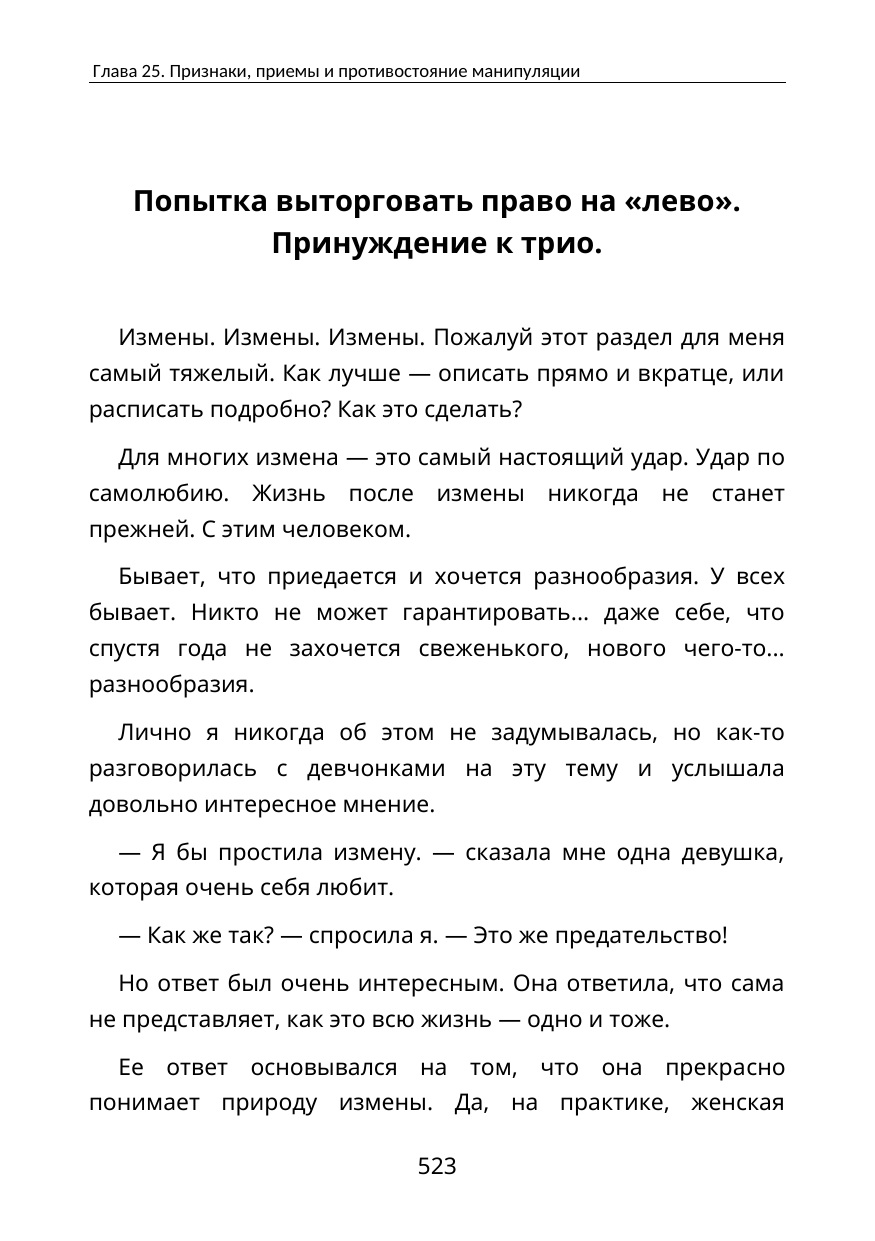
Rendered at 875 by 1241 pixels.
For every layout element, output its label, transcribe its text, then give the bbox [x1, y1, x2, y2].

subtitle Попытка выторговать право на «лево». Принуждение к трио. [88, 177, 786, 262]
text Лично я никогда об этом не задумывалась, но как-то разговорилась с девчонками на эту тему и услышала довольно интересное мнение. [88, 716, 786, 819]
text Ее ответ основывался на том, что она прекра­сно понимает природу измены. Да, на практике, женская [88, 1050, 786, 1118]
text Для многих измена — это самый настоящий удар. Удар по самолюбию. Жизнь после измены никогда не станет прежней. С этим человеком. [88, 441, 786, 544]
text Измены. Измены. Измены. Пожалуй этот раздел для меня самый тяжелый. Как лучше — описать прямо и вкратце, или расписать подробно? Как это сделать? [88, 321, 786, 424]
text Но ответ был очень интересным. Она ответила, что сама не представляет, как это всю жизнь — одно и тоже. [88, 967, 786, 1034]
text — Как же так? — спросила я. — Это же предательство! [88, 919, 786, 950]
text Бывает, что приедается и хочется разнообразия. У всех бывает. Никто не может гарантировать... даже себе, что спустя года не захочется свеженького, нового чего-то... разнообразия. [88, 560, 786, 699]
text — Я бы простила измену. — сказала мне одна девушка, которая очень себя любит. [88, 835, 786, 903]
